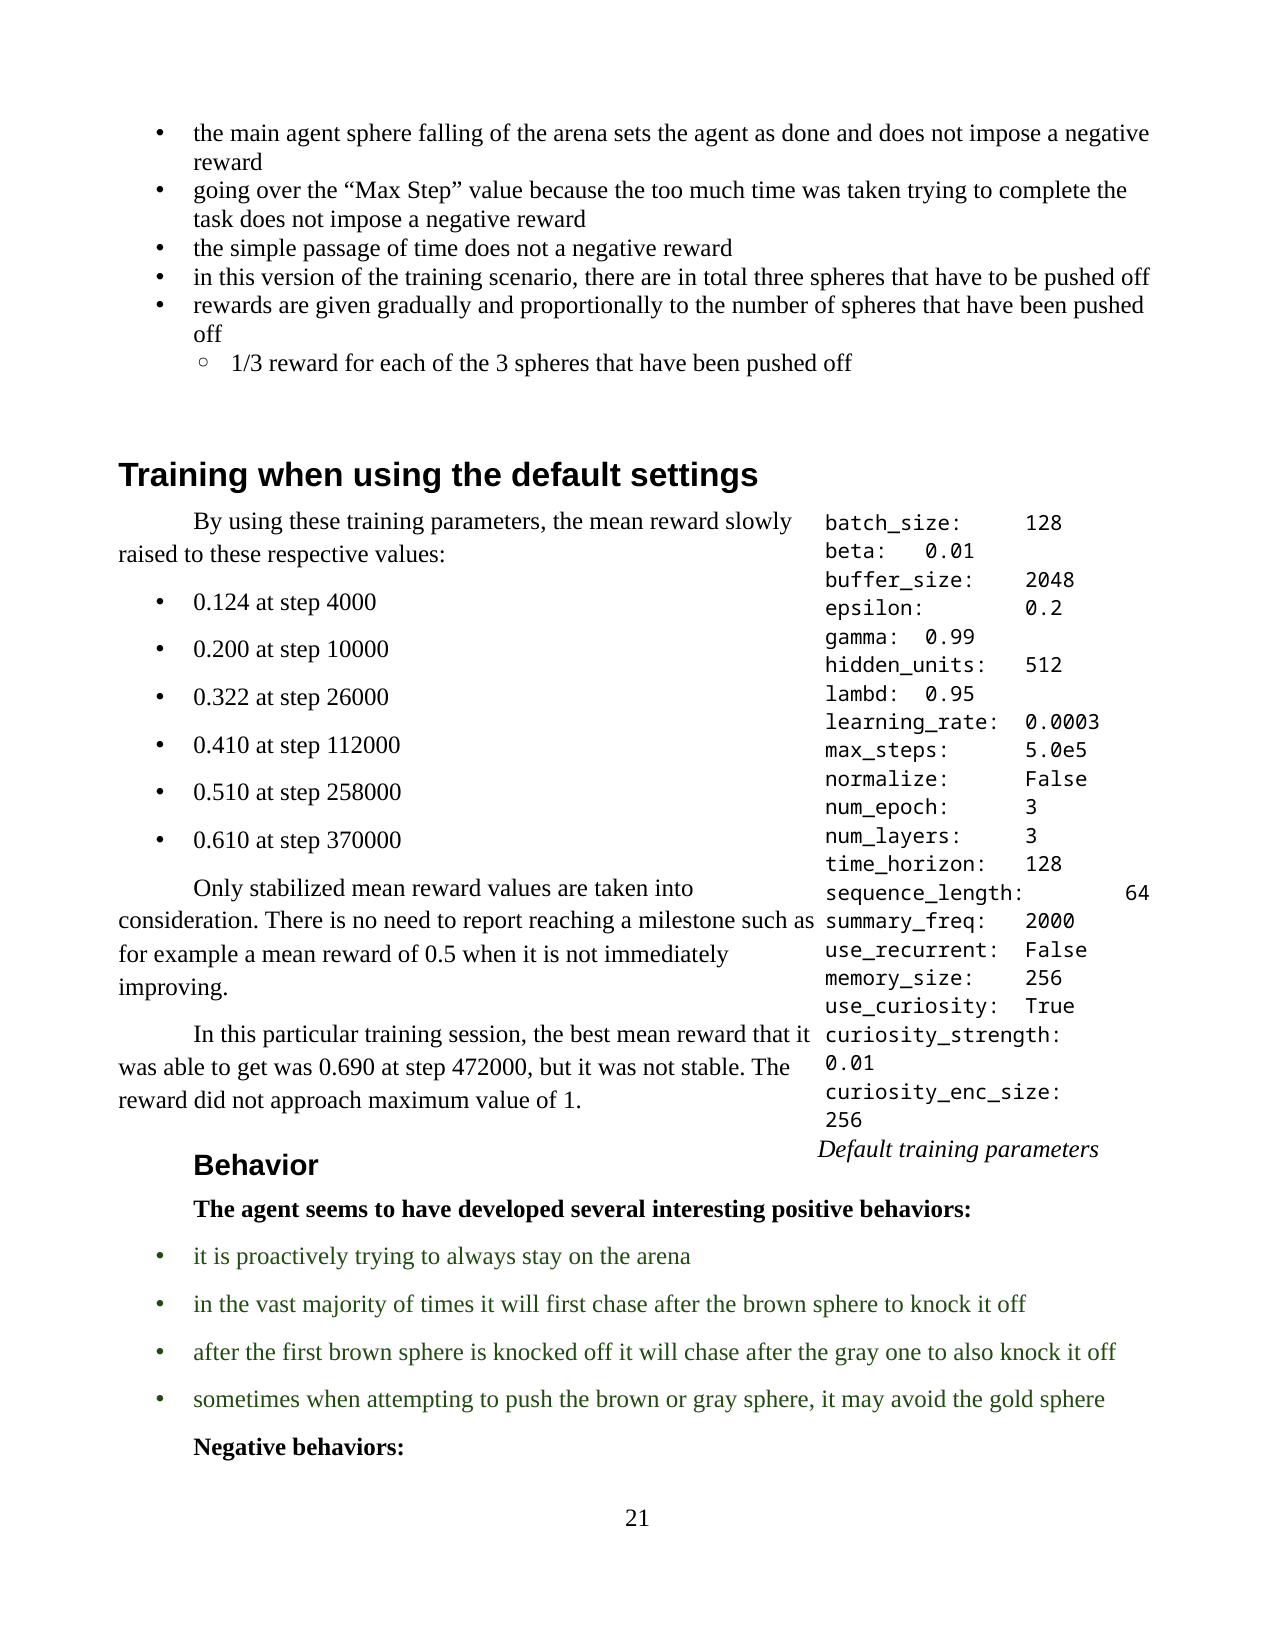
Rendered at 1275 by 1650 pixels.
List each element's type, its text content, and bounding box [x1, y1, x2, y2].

list 0.610 at step 370000 [156, 825, 817, 854]
list it is proactively trying to always stay on the arena [156, 1241, 1157, 1270]
list 0.322 at step 26000 [156, 682, 817, 711]
list 0.510 at step 258000 [156, 777, 817, 806]
list 1/3 reward for each of the 3 spheres that have been pushed off [193, 348, 1157, 377]
list 0.200 at step 10000 [156, 634, 817, 663]
text Only stabilized mean reward values are taken into consideration. There is no need to report reaching a milestone such as for example a mean reward of 0.5 when it is not immediately improving. [118, 873, 817, 1000]
text In this particular training session, the best mean reward that it was able to get was 0.690 at step 472000, but it was not stable. The reward did not approach maximum value of 1. [118, 1019, 817, 1114]
text By using these training parameters, the mean reward slowly raised to these respective values: [118, 506, 1158, 568]
list going over the “Max Step” value because the too much time was taken trying to complete the task does not impose a negative reward [156, 176, 1157, 233]
list in the vast majority of times it will first chase after the brown sphere to knock it off [156, 1289, 1157, 1318]
list 0.410 at step 112000 [156, 730, 817, 758]
text The agent seems to have developed several interesting positive behaviors: [118, 1194, 1157, 1222]
list the simple passage of time does not a negative reward [156, 233, 1157, 262]
list after the first brown sphere is knocked off it will chase after the gray one to also knock it off [156, 1337, 1157, 1365]
list rewards are given gradually and proportionally to the number of spheres that have been pushed off [156, 291, 1157, 348]
list 0.124 at step 4000 [156, 587, 817, 616]
list in this version of the training scenario, there are in total three spheres that have to be pushed off [156, 262, 1157, 291]
subtitle Behavior [118, 1147, 1157, 1181]
list the main agent sphere falling of the arena sets the agent as done and does not impose a negative reward [156, 118, 1157, 176]
list sometimes when attempting to push the brown or gray sphere, it may avoid the gold sphere [156, 1384, 1157, 1413]
list Negative behaviors: [156, 1432, 1157, 1461]
text Default training parameters [817, 521, 1158, 1163]
subtitle Training when using the default settings [118, 455, 1157, 494]
